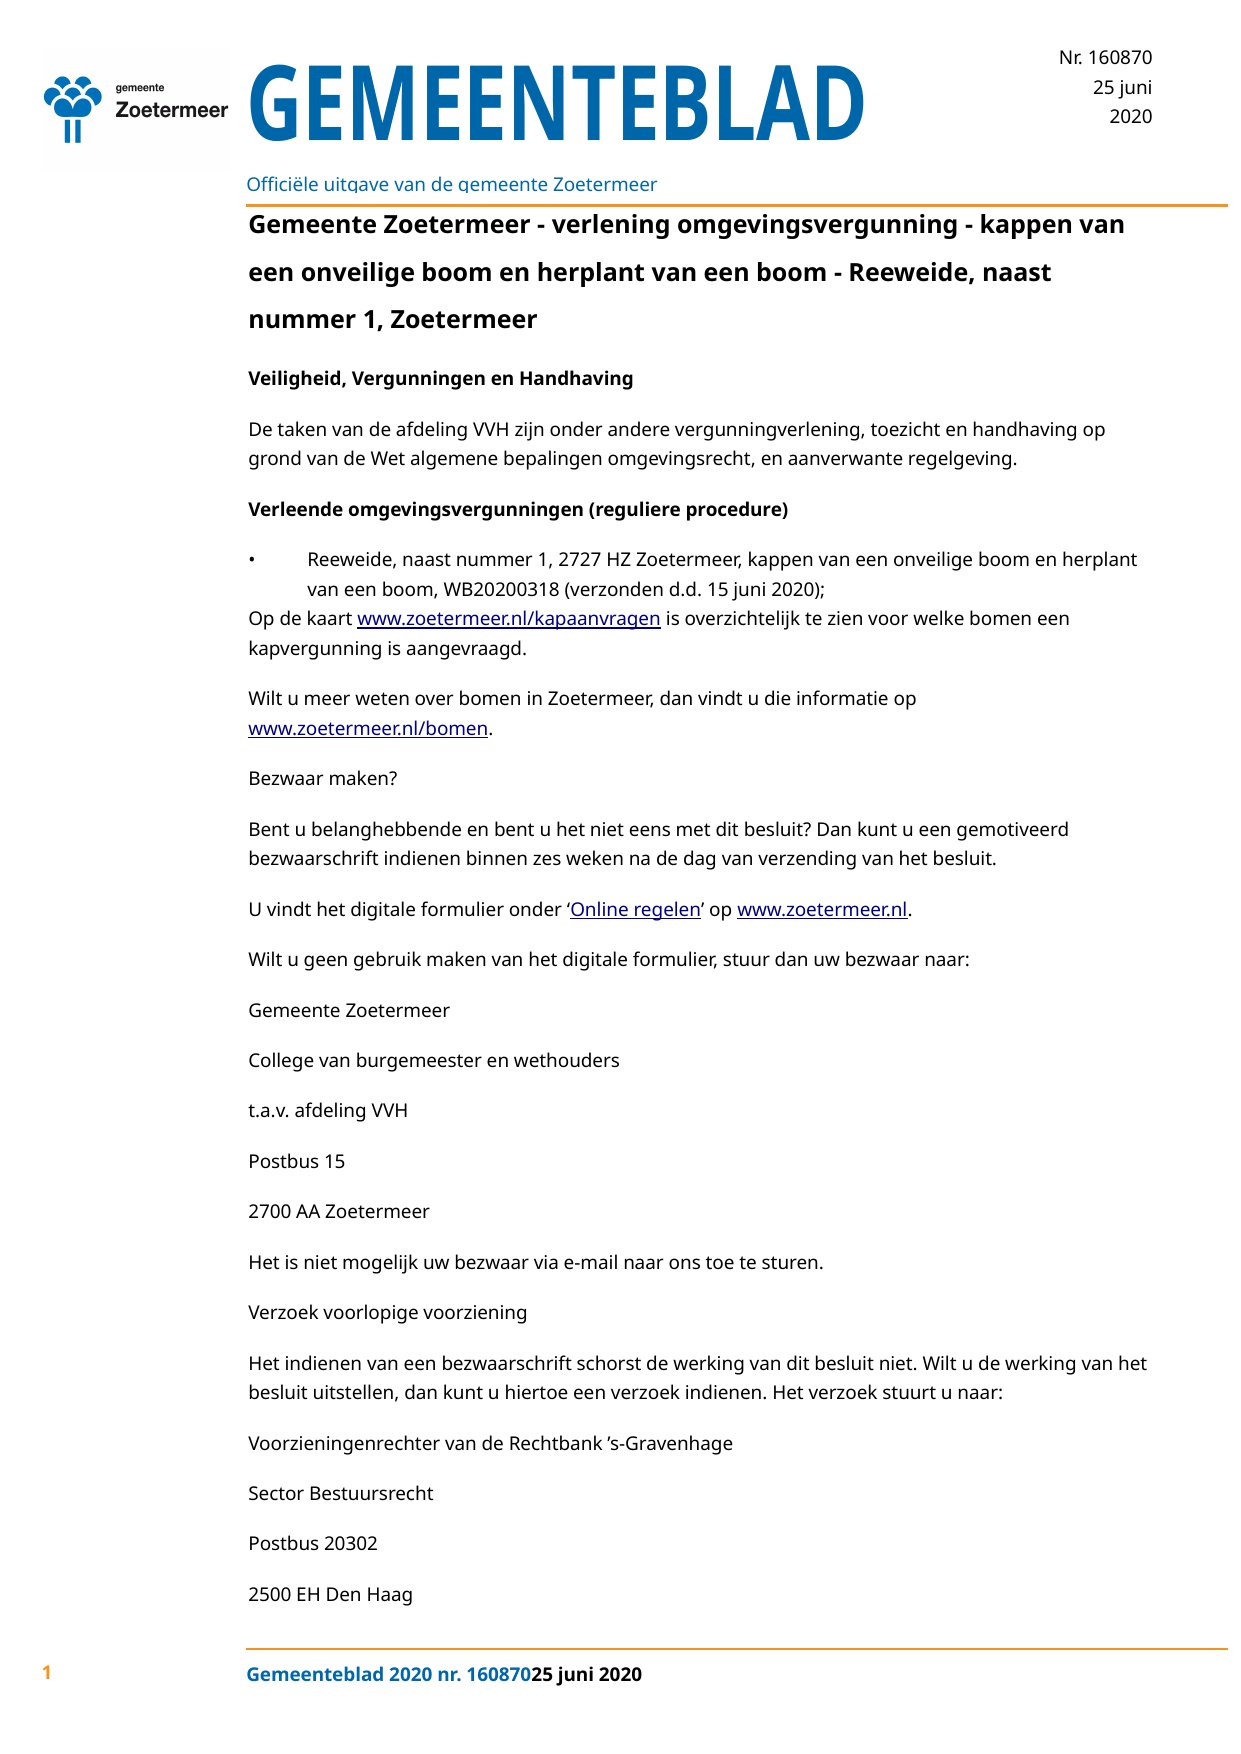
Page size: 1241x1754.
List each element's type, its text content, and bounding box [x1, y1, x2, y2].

text Het indienen van een bezwaarschrift schorst de werking van dit besluit niet. Wilt u de werking van het besluit uitstellen, dan kunt u hiertoe een verzoek indienen. Het verzoek stuurt u naar: [248, 1350, 1152, 1405]
text Op de kaart www.zoetermeer.nl/kapaanvragen is overzichtelijk te zien voor welke bomen een kapvergunning is aangevraagd. [248, 606, 1152, 661]
text t.a.v. afdeling VVH [248, 1098, 1152, 1123]
text Wilt u meer weten over bomen in Zoetermeer, dan vindt u die informatie op www.zoetermeer.nl/bomen. [248, 686, 1152, 741]
text College van burgemeester en wethouders [248, 1047, 1152, 1073]
text Postbus 20302 [248, 1531, 1152, 1556]
text De taken van de afdeling VVH zijn onder andere vergunningverlening, toezicht en handhaving op grond van de Wet algemene bepalingen omgevingsrecht, en aanverwante regelgeving. [248, 416, 1152, 471]
text Gemeente Zoetermeer [248, 997, 1152, 1022]
text Wilt u geen gebruik maken van het digitale formulier, stuur dan uw bezwaar naar: [248, 946, 1152, 972]
text Veiligheid, Vergunningen en Handhaving [248, 366, 1152, 391]
text Gemeente Zoetermeer - verlening omgevingsvergunning - kappen van een onveilige boom en herplant van een boom - Reeweide, naast nummer 1, Zoetermeer [248, 207, 1152, 336]
text Het is niet mogelijk uw bezwaar via e-mail naar ons toe te sturen. [248, 1249, 1152, 1274]
text Sector Bestuursrecht [248, 1480, 1152, 1506]
text 2500 EH Den Haag [248, 1581, 1152, 1607]
text 2700 AA Zoetermeer [248, 1198, 1152, 1224]
text Postbus 15 [248, 1148, 1152, 1174]
picture [41, 47, 231, 172]
text U vindt het digitale formulier onder ‘Online regelen’ op www.zoetermeer.nl. [248, 896, 1152, 922]
text Verzoek voorlopige voorziening [248, 1299, 1152, 1325]
text Bezwaar maken? [248, 766, 1152, 791]
list Reeweide, naast nummer 1, 2727 HZ Zoetermeer, kappen van een onveilige boom en herplant van een boom, WB20200318 (verzonden d.d. 15 juni 2020); [248, 546, 1152, 602]
text Bent u belanghebbende en bent u het niet eens met dit besluit? Dan kunt u een gemotiveerd bezwaarschrift indienen binnen zes weken na de dag van verzending van het besluit. [248, 816, 1152, 871]
text Voorzieningenrechter van de Rechtbank ’s-Gravenhage [248, 1430, 1152, 1455]
text Verleende omgevingsvergunningen (reguliere procedure) [248, 496, 1152, 522]
